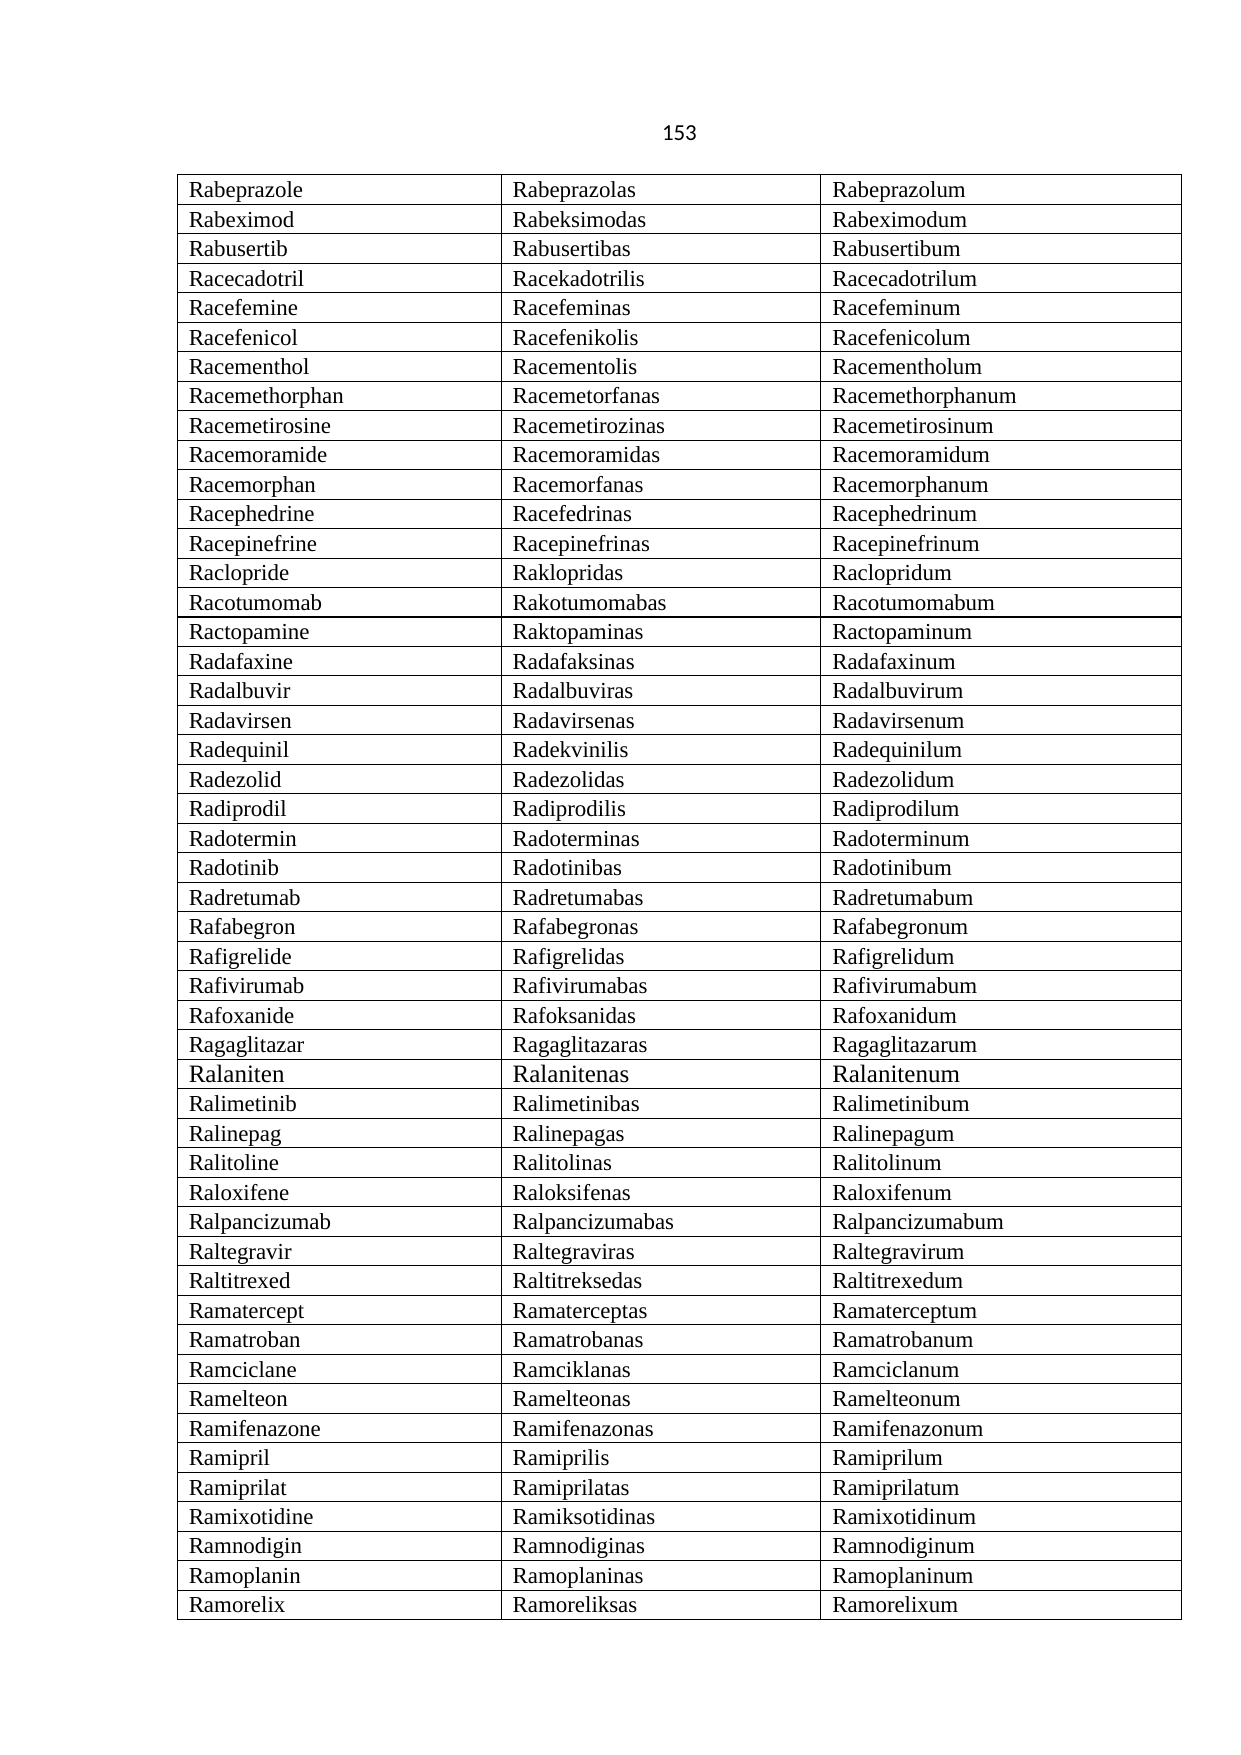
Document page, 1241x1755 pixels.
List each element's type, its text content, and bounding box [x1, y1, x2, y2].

table_cell Rafabegron [178, 912, 501, 941]
table_cell Ramelteonas [502, 1384, 820, 1413]
table_cell Raltegravir [178, 1237, 501, 1265]
table_cell Rabeksimodas [502, 205, 820, 233]
table_cell Racemethorphanum [821, 382, 1181, 410]
table_cell Rabeximodum [821, 205, 1181, 233]
table_cell Radotinibum [821, 853, 1181, 882]
table_cell Rabeprazolum [821, 175, 1181, 204]
table_cell Racemorfanas [502, 470, 820, 498]
table_cell Ralanitenum [821, 1060, 1181, 1088]
table_cell Rabeprazole [178, 175, 501, 204]
table_cell Racefemine [178, 293, 501, 322]
table_cell Racepinefrinum [821, 529, 1181, 557]
table_cell Ralimetinibum [821, 1089, 1181, 1118]
table_cell Ramelteon [178, 1384, 501, 1413]
table_cell Radekvinilis [502, 735, 820, 764]
table_cell Ramatroban [178, 1325, 501, 1354]
table_cell Radalbuvir [178, 676, 501, 705]
table_cell Rafivirumabum [821, 971, 1181, 999]
table_cell Rabeprazolas [502, 175, 820, 204]
table_cell Rafabegronas [502, 912, 820, 941]
table_cell Raclopridum [821, 559, 1181, 587]
table_cell Ramiprilum [821, 1443, 1181, 1472]
table_cell Racefedrinas [502, 500, 820, 528]
table_cell Racemoramidum [821, 441, 1181, 469]
table_cell Ramifenazonum [821, 1414, 1181, 1442]
table_cell Racefenicol [178, 323, 501, 351]
table_cell Ralimetinibas [502, 1089, 820, 1118]
table_cell Radiprodilis [502, 794, 820, 823]
table_cell Radafaxine [178, 647, 501, 675]
table_cell Ramiksotidinas [502, 1502, 820, 1531]
table_cell Ralitoline [178, 1148, 501, 1177]
table_cell Radotermin [178, 824, 501, 852]
table_cell Racemethorphan [178, 382, 501, 410]
table_cell Ragaglitazar [178, 1030, 501, 1058]
table_cell Ramatrobanas [502, 1325, 820, 1354]
table_cell Radezolidas [502, 765, 820, 793]
table_cell Ractopamine [178, 618, 501, 646]
table_cell Raloxifenum [821, 1178, 1181, 1206]
table_cell Rabusertibas [502, 234, 820, 263]
table_cell Radalbuvirum [821, 676, 1181, 705]
table_cell Rafabegronum [821, 912, 1181, 941]
table_cell Raloxifene [178, 1178, 501, 1206]
table_cell Radiprodil [178, 794, 501, 823]
table_cell Ralitolinum [821, 1148, 1181, 1177]
table_cell Racemetirosine [178, 411, 501, 439]
table_cell Ramaterceptum [821, 1296, 1181, 1324]
table_cell Ralinepagum [821, 1119, 1181, 1147]
table_cell Racotumomabum [821, 588, 1181, 616]
table_cell Radequinilum [821, 735, 1181, 764]
table_cell Racementhol [178, 352, 501, 381]
table_cell Ramiprilis [502, 1443, 820, 1472]
table_cell Ragaglitazaras [502, 1030, 820, 1058]
table_cell Ramaterceptas [502, 1296, 820, 1324]
table_cell Racefenicolum [821, 323, 1181, 351]
table_cell Rafigrelidum [821, 942, 1181, 970]
table_cell Racemoramide [178, 441, 501, 469]
table_cell Racotumomab [178, 588, 501, 616]
table_cell Racemetorfanas [502, 382, 820, 410]
table_cell Ralimetinib [178, 1089, 501, 1118]
table_cell Racephedrine [178, 500, 501, 528]
table_cell Ractopaminum [821, 618, 1181, 646]
table_cell Rafivirumabas [502, 971, 820, 999]
table_cell Racemorphan [178, 470, 501, 498]
table_cell Ramciclane [178, 1355, 501, 1383]
table_cell Raloksifenas [502, 1178, 820, 1206]
table_cell Raklopridas [502, 559, 820, 587]
table_cell Radalbuviras [502, 676, 820, 705]
table_cell Ramoplaninas [502, 1561, 820, 1589]
table_cell Ramixotidine [178, 1502, 501, 1531]
table_cell Ramoplanin [178, 1561, 501, 1589]
table_cell Racephedrinum [821, 500, 1181, 528]
table_cell Radretumab [178, 883, 501, 911]
table_cell Radretumabas [502, 883, 820, 911]
table_cell Ramorelix [178, 1591, 501, 1619]
table_cell Raltitrexedum [821, 1266, 1181, 1295]
table_cell Ralpancizumabum [821, 1207, 1181, 1236]
table_cell Ramciklanas [502, 1355, 820, 1383]
table_cell Rakotumomabas [502, 588, 820, 616]
table_cell Ramifenazonas [502, 1414, 820, 1442]
table_cell Racecadotrilum [821, 264, 1181, 292]
table_cell Raktopaminas [502, 618, 820, 646]
table_cell Raclopride [178, 559, 501, 587]
table_cell Radezolid [178, 765, 501, 793]
table_cell Ramciclanum [821, 1355, 1181, 1383]
table_cell Radotinib [178, 853, 501, 882]
table_cell Raltitreksedas [502, 1266, 820, 1295]
table_cell Ramixotidinum [821, 1502, 1181, 1531]
table_cell Radotinibas [502, 853, 820, 882]
table_cell Rafigrelide [178, 942, 501, 970]
table_cell Ramelteonum [821, 1384, 1181, 1413]
table_cell Radafaksinas [502, 647, 820, 675]
table_cell Radafaxinum [821, 647, 1181, 675]
table_cell Radezolidum [821, 765, 1181, 793]
table_cell Racekadotrilis [502, 264, 820, 292]
table_cell Ralitolinas [502, 1148, 820, 1177]
table_cell Ramoreliksas [502, 1591, 820, 1619]
table_cell Rafoxanide [178, 1001, 501, 1029]
table_cell Radoterminas [502, 824, 820, 852]
table_cell Racefenikolis [502, 323, 820, 351]
table_cell Ramipril [178, 1443, 501, 1472]
table_cell Radavirsenas [502, 706, 820, 734]
table_cell Radoterminum [821, 824, 1181, 852]
table_cell Radequinil [178, 735, 501, 764]
table_cell Ramiprilatum [821, 1473, 1181, 1501]
table_cell Ramoplaninum [821, 1561, 1181, 1589]
table_cell Racemetirosinum [821, 411, 1181, 439]
table_cell Racefeminum [821, 293, 1181, 322]
table_cell Racemoramidas [502, 441, 820, 469]
table_cell Rabusertibum [821, 234, 1181, 263]
table_cell Radretumabum [821, 883, 1181, 911]
table_cell Ralinepagas [502, 1119, 820, 1147]
table_cell Radiprodilum [821, 794, 1181, 823]
table_cell Ramorelixum [821, 1591, 1181, 1619]
table_cell Ralanitenas [502, 1060, 820, 1088]
table_cell Ragaglitazarum [821, 1030, 1181, 1058]
table_cell Rafivirumab [178, 971, 501, 999]
table_cell Ralpancizumabas [502, 1207, 820, 1236]
table_cell Racemetirozinas [502, 411, 820, 439]
table_cell Ramatrobanum [821, 1325, 1181, 1354]
table_cell Rafoxanidum [821, 1001, 1181, 1029]
table_cell Ralinepag [178, 1119, 501, 1147]
table_cell Raltitrexed [178, 1266, 501, 1295]
table_cell Ramiprilatas [502, 1473, 820, 1501]
table_cell Racefeminas [502, 293, 820, 322]
table_cell Ramnodiginum [821, 1532, 1181, 1560]
table_cell Radavirsen [178, 706, 501, 734]
table_cell Rafoksanidas [502, 1001, 820, 1029]
table_cell Ralaniten [178, 1060, 501, 1088]
table_cell Ramnodigin [178, 1532, 501, 1560]
table_cell Racepinefrinas [502, 529, 820, 557]
table_cell Rabeximod [178, 205, 501, 233]
table_cell Racepinefrine [178, 529, 501, 557]
table_cell Raltegraviras [502, 1237, 820, 1265]
table_cell Raltegravirum [821, 1237, 1181, 1265]
table_cell Ralpancizumab [178, 1207, 501, 1236]
table_cell Ramnodiginas [502, 1532, 820, 1560]
table_cell Racemorphanum [821, 470, 1181, 498]
table_cell Rabusertib [178, 234, 501, 263]
table_cell Ramatercept [178, 1296, 501, 1324]
table_cell Racementolis [502, 352, 820, 381]
table_cell Rafigrelidas [502, 942, 820, 970]
table_cell Ramifenazone [178, 1414, 501, 1442]
table_cell Radavirsenum [821, 706, 1181, 734]
table_cell Racecadotril [178, 264, 501, 292]
table_cell Racementholum [821, 352, 1181, 381]
table_cell Ramiprilat [178, 1473, 501, 1501]
